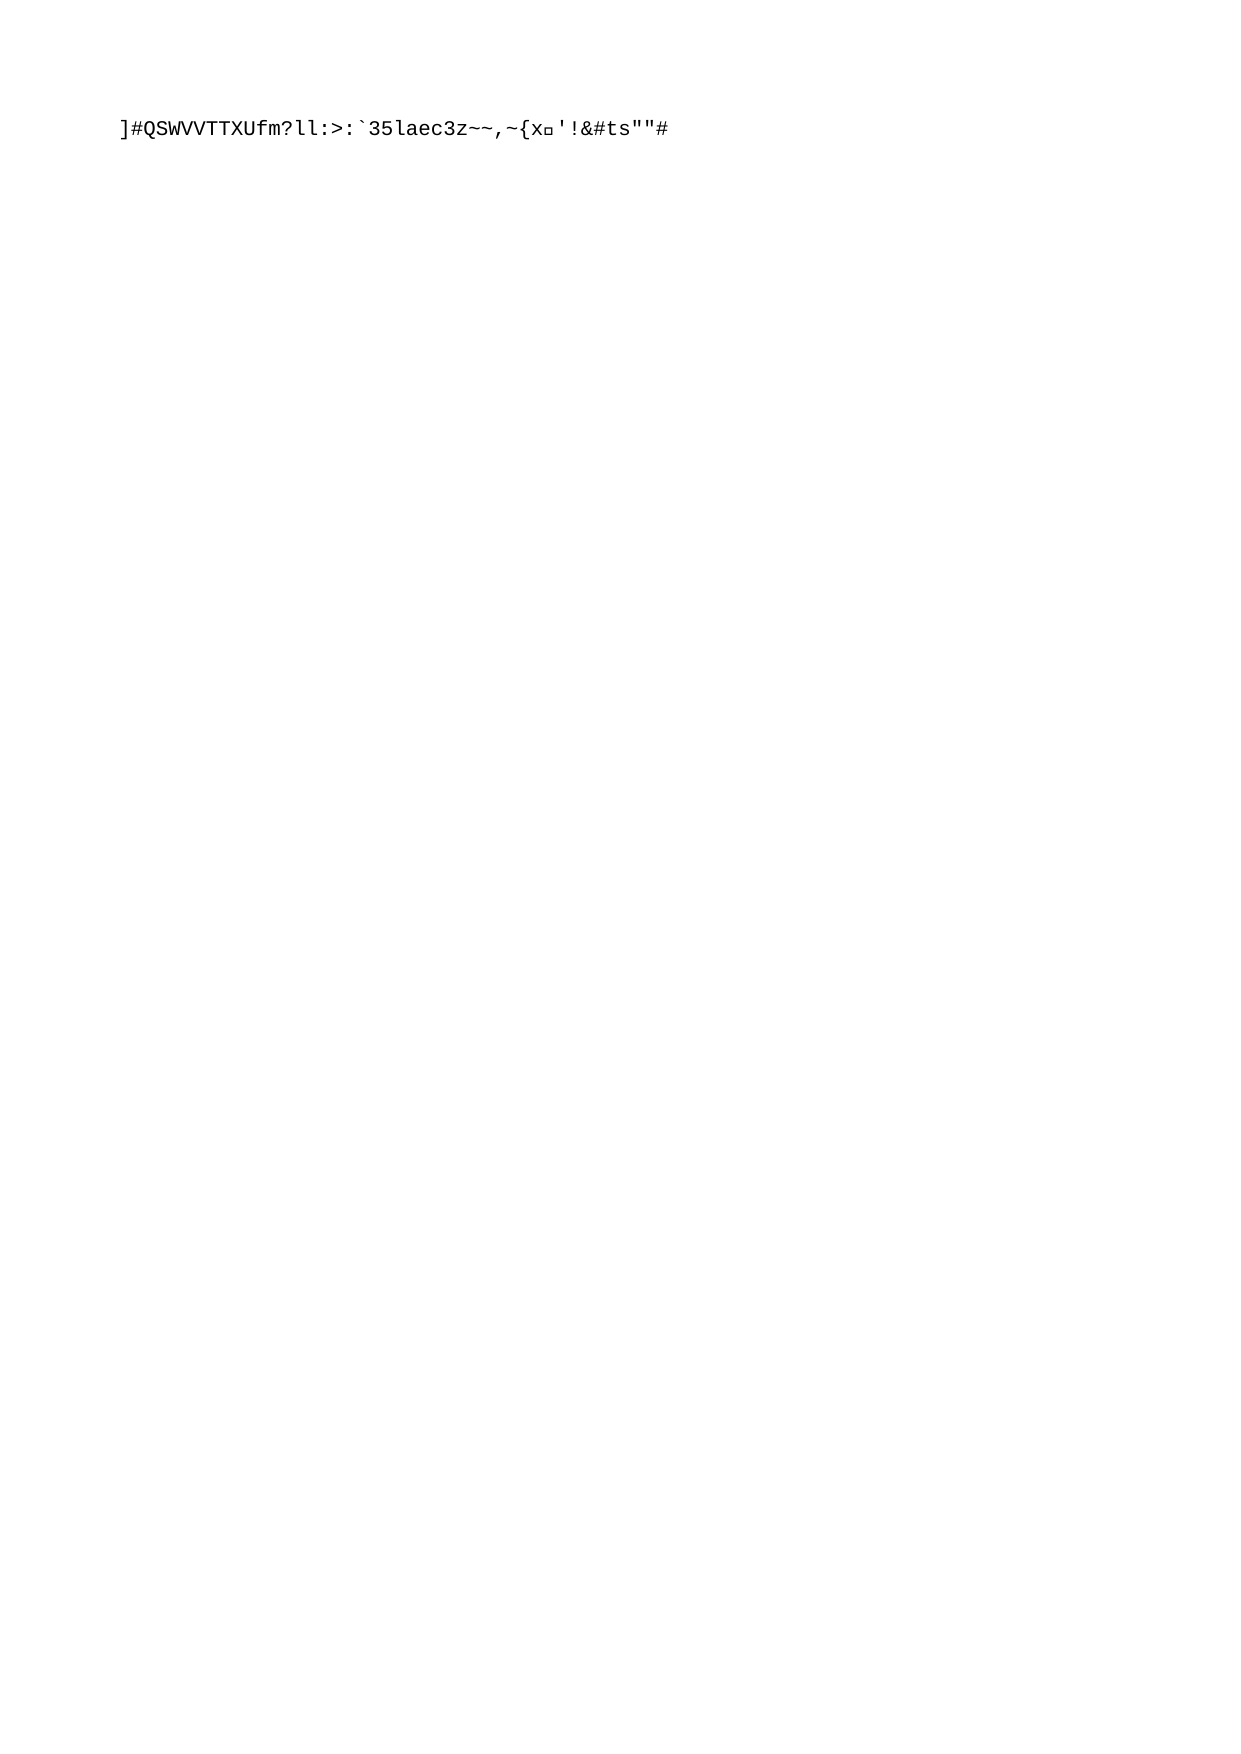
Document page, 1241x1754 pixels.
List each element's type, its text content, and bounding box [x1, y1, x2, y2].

text ]#QSWVVTTXUfm?ll:>:`35laec3z~~,~{x'!&#ts""# [118, 118, 1122, 142]
